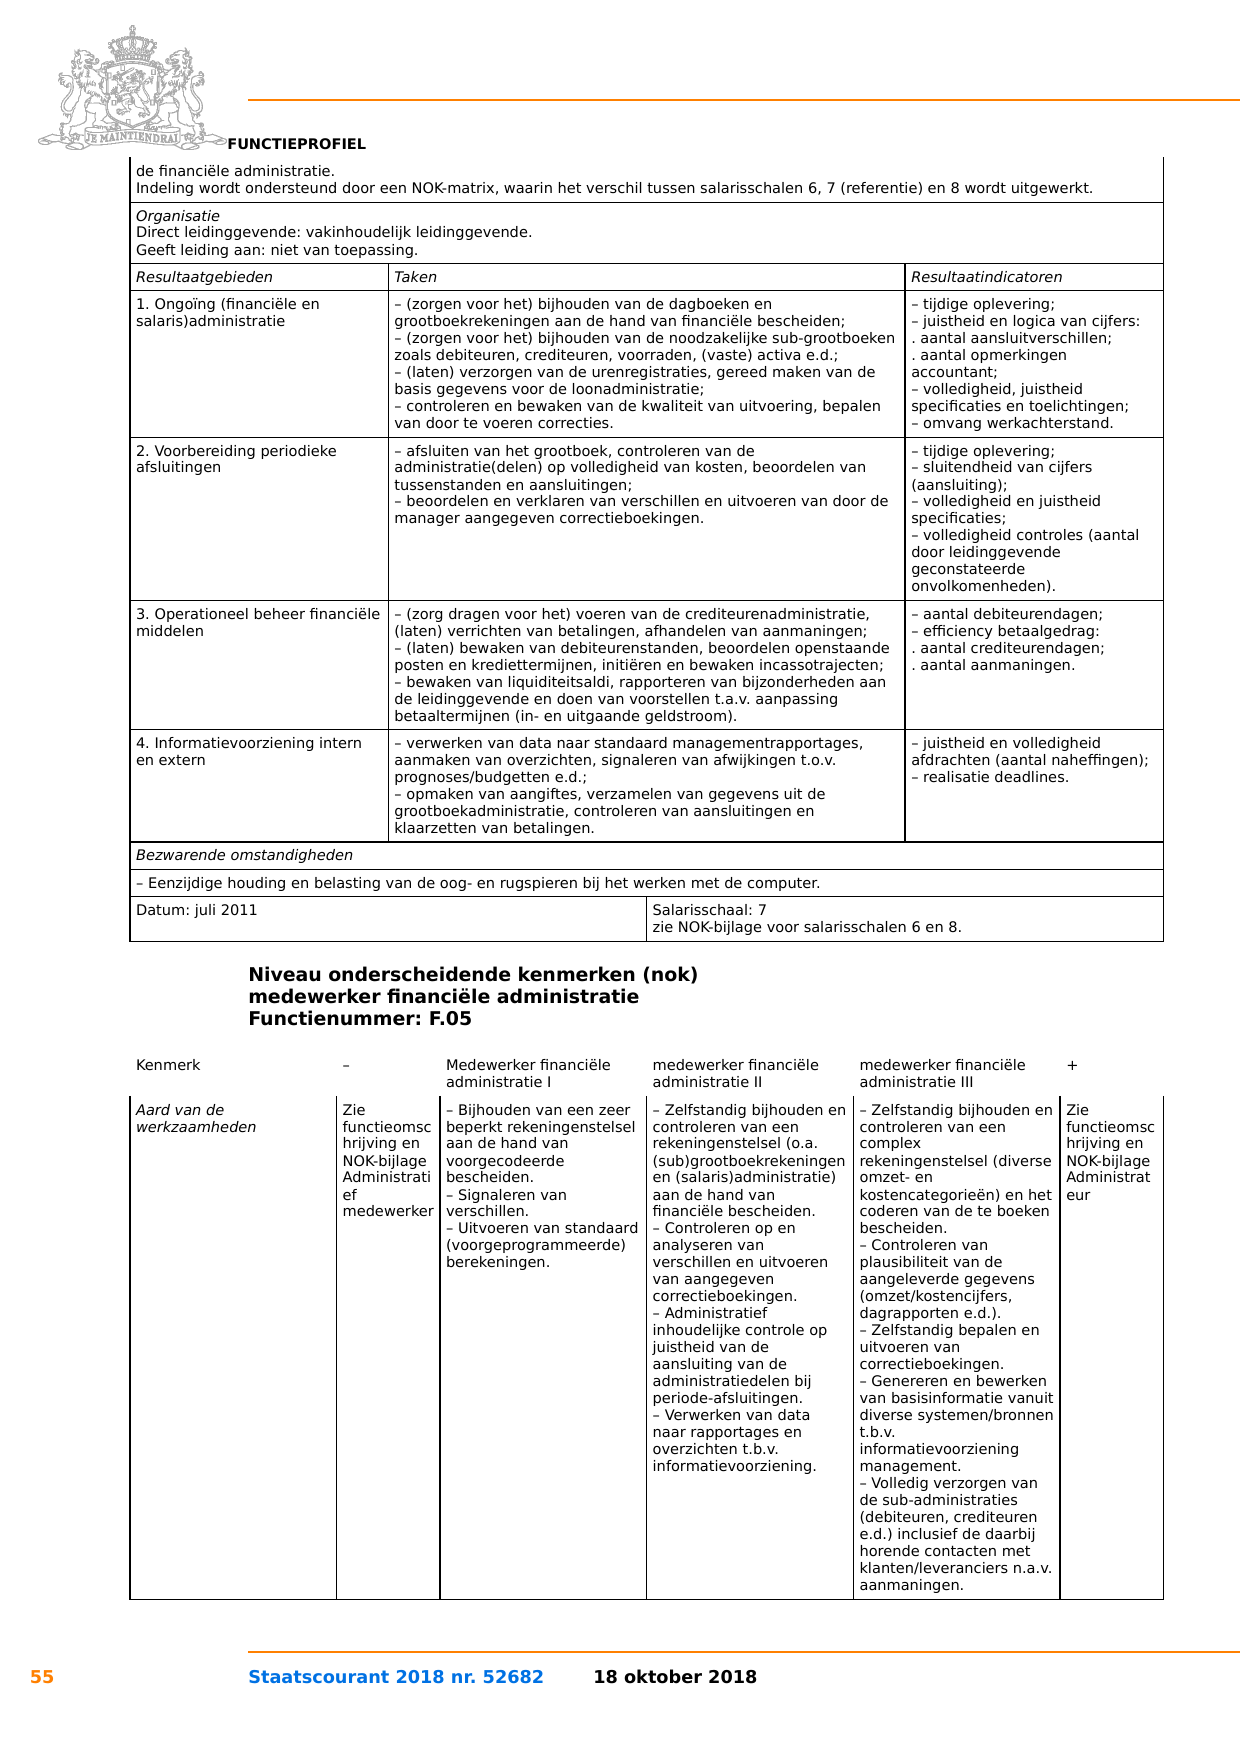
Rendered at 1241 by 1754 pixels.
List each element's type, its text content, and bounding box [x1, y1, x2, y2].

table_cell Resultaatgebieden [131, 264, 388, 290]
table_cell – Eenzijdige houding en belasting van de oog- en rugspieren bij het werken met de computer. [131, 870, 1163, 896]
table_cell Bezwarende omstandigheden [131, 843, 1163, 869]
table_cell – verwerken van data naar standaard managementrapportages, aanmaken van overzichten, signaleren van afwijkingen t.o.v. prognoses/budgetten e.d.; – opmaken van aangiftes, verzamelen van gegevens uit de grootboekadministratie, controleren van aansluitingen en klaarzetten van betalingen. [389, 730, 904, 841]
table_cell – Zelfstandig bijhouden en controleren van een rekeningenstelsel (o.a. (sub)grootboekrekeningen en (salaris)administratie) aan de hand van financiële bescheiden. – Controleren op en analyseren van verschillen en uitvoeren van aangegeven correctieboekingen. – Administratief inhoudelijke controle op juistheid van de aansluiting van de administratiedelen bij periode-afsluitingen. – Verwerken van data naar rapportages en overzichten t.b.v. informatievoorziening. [647, 1097, 853, 1598]
table_cell Zie functieomschrijving en NOK-bijlage Administratief medewerker [337, 1097, 439, 1598]
table_cell – Zelfstandig bijhouden en controleren van een complex rekeningenstelsel (diverse omzet- en kostencategorieën) en het coderen van de te boeken bescheiden. – Controleren van plausibiliteit van de aangeleverde gegevens (omzet/kostencijfers, dagrapporten e.d.). – Zelfstandig bepalen en uitvoeren van correctieboekingen. – Genereren en bewerken van basisinformatie vanuit diverse systemen/bronnen t.b.v. informatievoorziening management. – Volledig verzorgen van de sub-administraties (debiteuren, crediteuren e.d.) inclusief de daarbij horende contacten met klanten/leveranciers n.a.v. aanmaningen. [854, 1097, 1059, 1598]
table_header medewerker financiële administratie II [647, 1053, 853, 1096]
table_cell Aard van de werkzaamheden [131, 1097, 336, 1598]
table_header Medewerker financiële administratie I [441, 1053, 646, 1096]
table_cell Organisatie Direct leidinggevende: vakinhoudelijk leidinggevende. Geeft leiding aan: niet van toepassing. [131, 203, 1163, 263]
table_cell Salarisschaal: 7 zie NOK-bijlage voor salarisschalen 6 en 8. [647, 897, 1163, 941]
text Functienummer: F.05 [248, 1007, 1163, 1029]
text Niveau onderscheidende kenmerken (nok) [248, 963, 1163, 986]
table_header – [337, 1053, 439, 1096]
table_cell 3. Operationeel beheer financiële middelen [131, 601, 388, 729]
table_header medewerker financiële administratie III [854, 1053, 1059, 1096]
table_header FUNCTIEPROFIEL [131, 131, 1163, 157]
table_cell 1. Ongoïng (financiële en salaris)administratie [131, 291, 388, 437]
table_cell – tijdige oplevering; – juistheid en logica van cijfers: . aantal aansluitverschillen; . aantal opmerkingen accountant; – volledigheid, juistheid specificaties en toelichtingen; – omvang werkachterstand. [906, 291, 1163, 437]
text medewerker financiële administratie [248, 986, 1163, 1007]
table_cell – (zorg dragen voor het) voeren van de crediteurenadministratie, (laten) verrichten van betalingen, afhandelen van aanmaningen; – (laten) bewaken van debiteurenstanden, beoordelen openstaande posten en krediettermijnen, initiëren en bewaken incassotrajecten; – bewaken van liquiditeitsaldi, rapporteren van bijzonderheden aan de leidinggevende en doen van voorstellen t.a.v. aanpassing betaaltermijnen (in- en uitgaande geldstroom). [389, 601, 904, 729]
table_cell Zie functieomschrijving en NOK-bijlage Administrateur [1061, 1097, 1163, 1598]
table_cell Taken [389, 264, 904, 290]
table_cell de financiële administratie. Indeling wordt ondersteund door een NOK-matrix, waarin het verschil tussen salarisschalen 6, 7 (referentie) en 8 wordt uitgewerkt. [131, 158, 1163, 202]
table_cell – juistheid en volledigheid afdrachten (aantal naheffingen); – realisatie deadlines. [906, 730, 1163, 841]
table_cell Datum: juli 2011 [131, 897, 646, 941]
table_cell – Bijhouden van een zeer beperkt rekeningenstelsel aan de hand van voorgecodeerde bescheiden. – Signaleren van verschillen. – Uitvoeren van standaard (voorgeprogrammeerde) berekeningen. [441, 1097, 646, 1598]
table_cell – afsluiten van het grootboek, controleren van de administratie(delen) op volledigheid van kosten, beoordelen van tussenstanden en aansluitingen; – beoordelen en verklaren van verschillen en uitvoeren van door de manager aangegeven correctieboekingen. [389, 438, 904, 600]
table_cell – aantal debiteurendagen; – efficiency betaalgedrag: . aantal crediteurendagen; . aantal aanmaningen. [906, 601, 1163, 729]
picture [38, 25, 227, 150]
table_cell – (zorgen voor het) bijhouden van de dagboeken en grootboekrekeningen aan de hand van financiële bescheiden; – (zorgen voor het) bijhouden van de noodzakelijke sub-grootboeken zoals debiteuren, crediteuren, voorraden, (vaste) activa e.d.; – (laten) verzorgen van de urenregistraties, gereed maken van de basis gegevens voor de loonadministratie; – controleren en bewaken van de kwaliteit van uitvoering, bepalen van door te voeren correcties. [389, 291, 904, 437]
table_cell 2. Voorbereiding periodieke afsluitingen [131, 438, 388, 600]
table_cell Resultaatindicatoren [906, 264, 1163, 290]
table_header + [1061, 1053, 1163, 1096]
table_header Kenmerk [131, 1053, 336, 1096]
table_cell 4. Informatievoorziening intern en extern [131, 730, 388, 841]
table_cell – tijdige oplevering; – sluitendheid van cijfers (aansluiting); – volledigheid en juistheid specificaties; – volledigheid controles (aantal door leidinggevende geconstateerde onvolkomenheden). [906, 438, 1163, 600]
